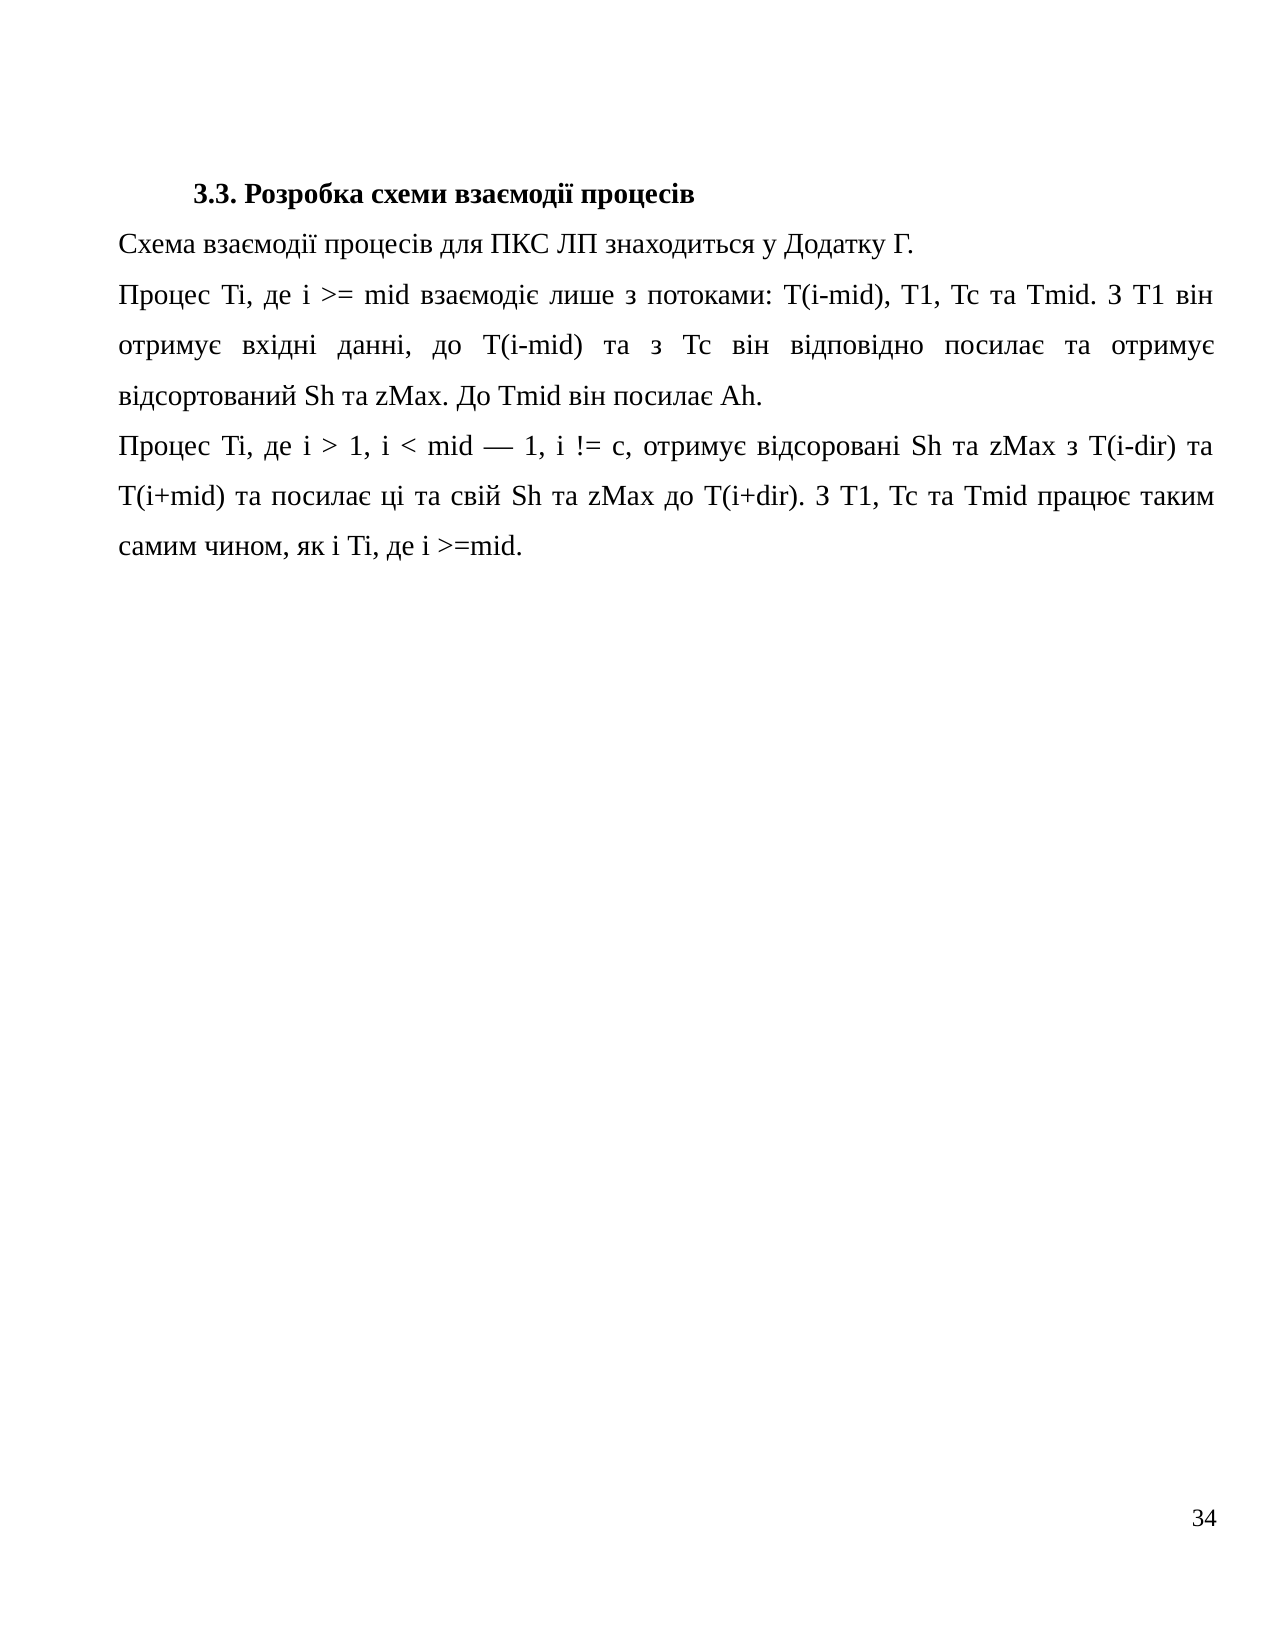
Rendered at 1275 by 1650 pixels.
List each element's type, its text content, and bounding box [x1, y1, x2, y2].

text 3.3. Розробка схеми взаємодії процесів [118, 176, 1216, 210]
text Процес Ti, де i > 1, i < mid — 1, i != c, отримує відсоровані Sh та zMax з T(i-dir) та T(i+mid) та посилає ці та свій Sh та zMax до T(i+dir). З T1, Tc та Tmid працює таким самим чином, як і Ti, де i >=mid. [118, 428, 1216, 562]
text Cхема взаємодії процесів для ПКС ЛП знаходиться у Додатку Г. [118, 227, 1216, 260]
text Процес Ti, де i >= mid взаємодіє лише з потоками: T(i-mid), T1, Tc та Tmid. З T1 він отримує вхідні данні, до T(i-mid) та з Tc він відповідно посилає та отримує відсортований Sh та zMax. До Tmid він посилає Ah. [118, 277, 1216, 411]
